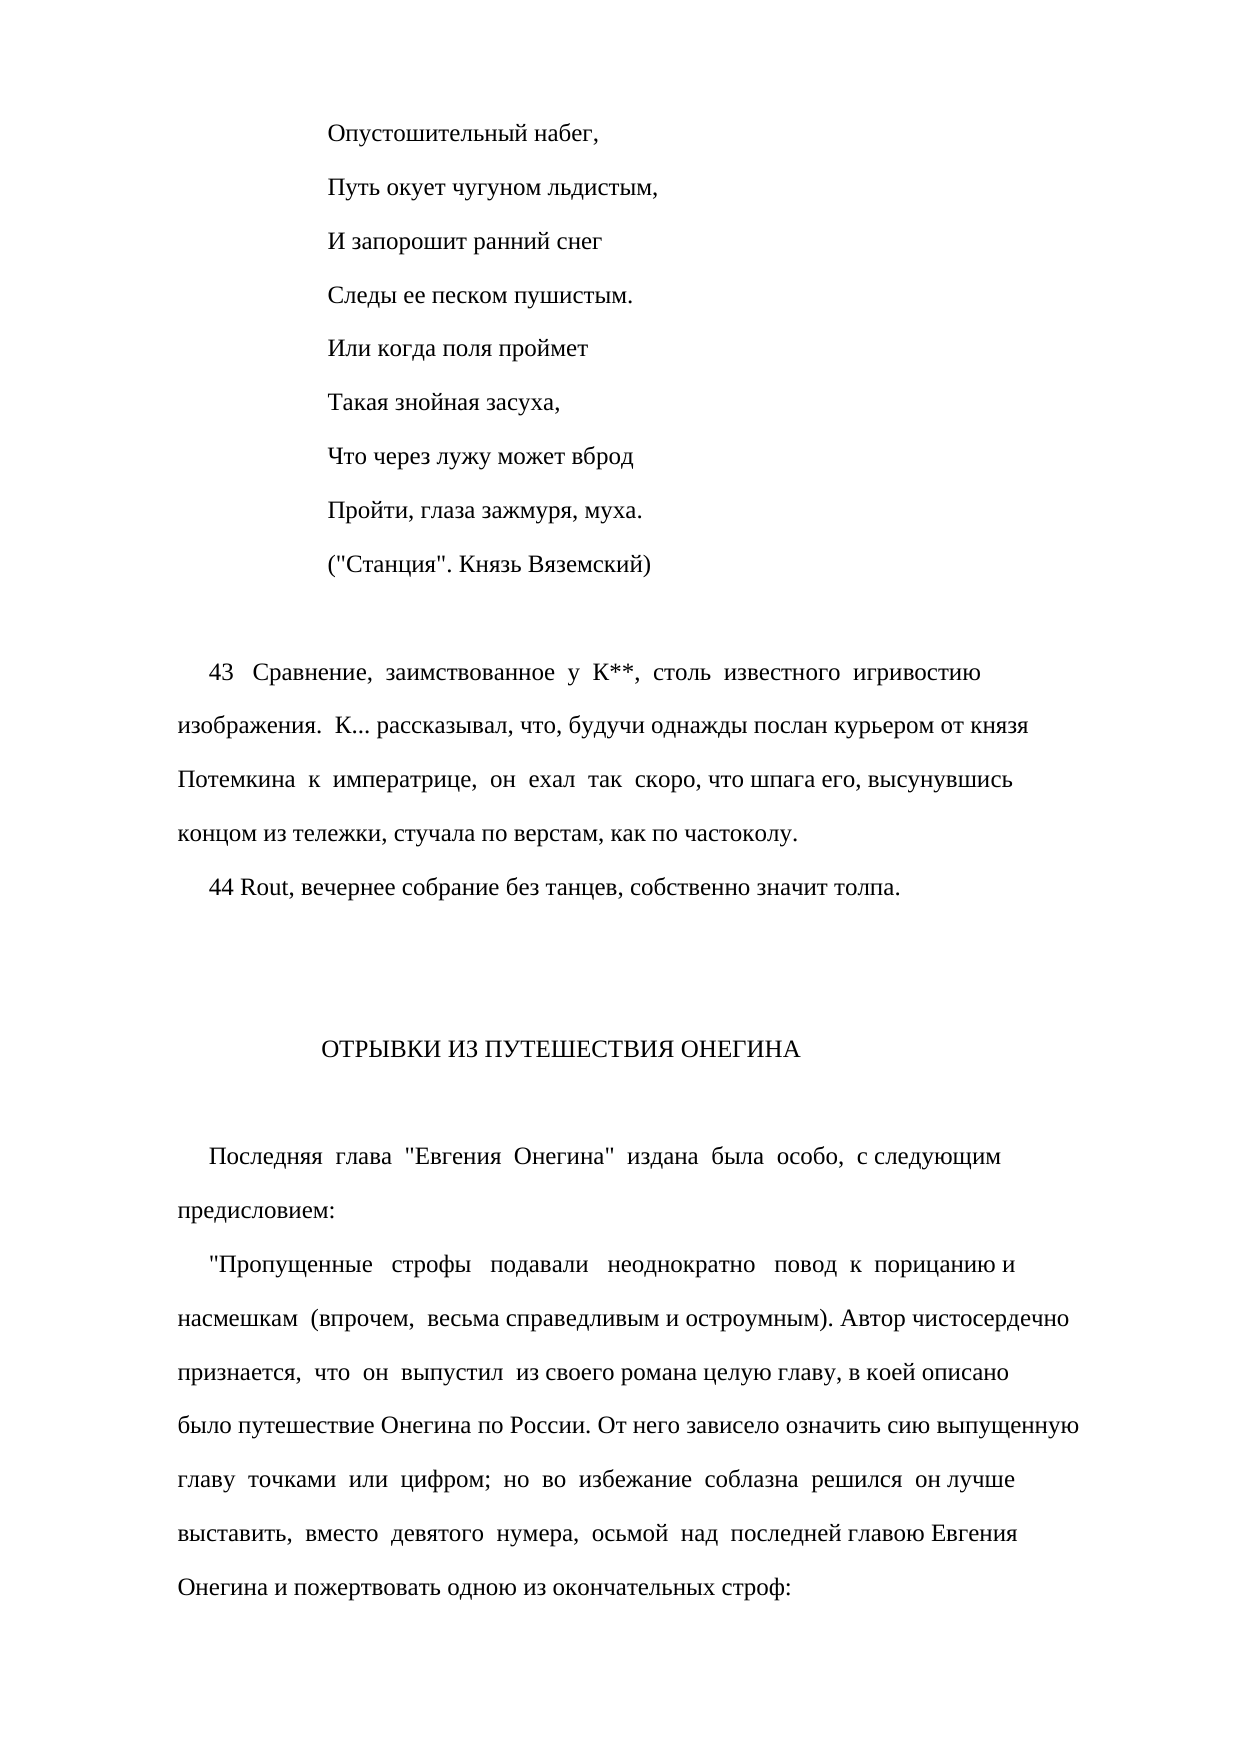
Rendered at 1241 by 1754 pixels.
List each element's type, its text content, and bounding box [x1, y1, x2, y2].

text выставить, вместо девятого нумера, осьмой над последней главою Евгения [177, 1518, 1152, 1547]
text было путешествие Онегина по России. От него зависело означить сию выпущенную [177, 1411, 1152, 1439]
text Пройти, глаза зажмуря, муха. [177, 495, 1152, 524]
text Или когда поля проймет [177, 333, 1152, 362]
text Онегина и пожертвовать одною из окончательных строф: [177, 1572, 1152, 1601]
text Путь окует чугуном льдистым, [177, 172, 1152, 201]
text Потемкина к императрице, он ехал так скоро, что шпага его, высунувшись [177, 764, 1152, 793]
text Следы ее песком пушистым. [177, 280, 1152, 308]
text И запорошит ранний снег [177, 226, 1152, 254]
text признается, что он выпустил из своего романа целую главу, в коей описано [177, 1357, 1152, 1386]
text Что через лужу может вброд [177, 441, 1152, 470]
text 44 Rout, вечернее собрание без танцев, собственно значит толпа. [177, 872, 1152, 901]
text главу точками или цифром; но во избежание соблазна решился он лучше [177, 1464, 1152, 1493]
text Такая знойная засуха, [177, 387, 1152, 416]
text 43 Сравнение, заимствованное у К**, столь известного игривостию [177, 657, 1152, 685]
text ОТРЫВКИ ИЗ ПУТЕШЕСТВИЯ ОНЕГИНА [177, 1034, 1152, 1062]
text предисловием: [177, 1195, 1152, 1224]
text "Пропущенные строфы подавали неоднократно повод к порицанию и [177, 1249, 1152, 1278]
text Последняя глава "Евгения Онегина" издана была особо, с следующим [177, 1141, 1152, 1170]
text концом из тележки, стучала по верстам, как по частоколу. [177, 818, 1152, 847]
text насмешкам (впрочем, весьма справедливым и остроумным). Автор чистосердечно [177, 1303, 1152, 1332]
text изображения. К... рассказывал, что, будучи однажды послан курьером от князя [177, 711, 1152, 739]
text Опустошительный набег, [177, 118, 1152, 147]
text ("Станция". Князь Вяземский) [177, 549, 1152, 578]
